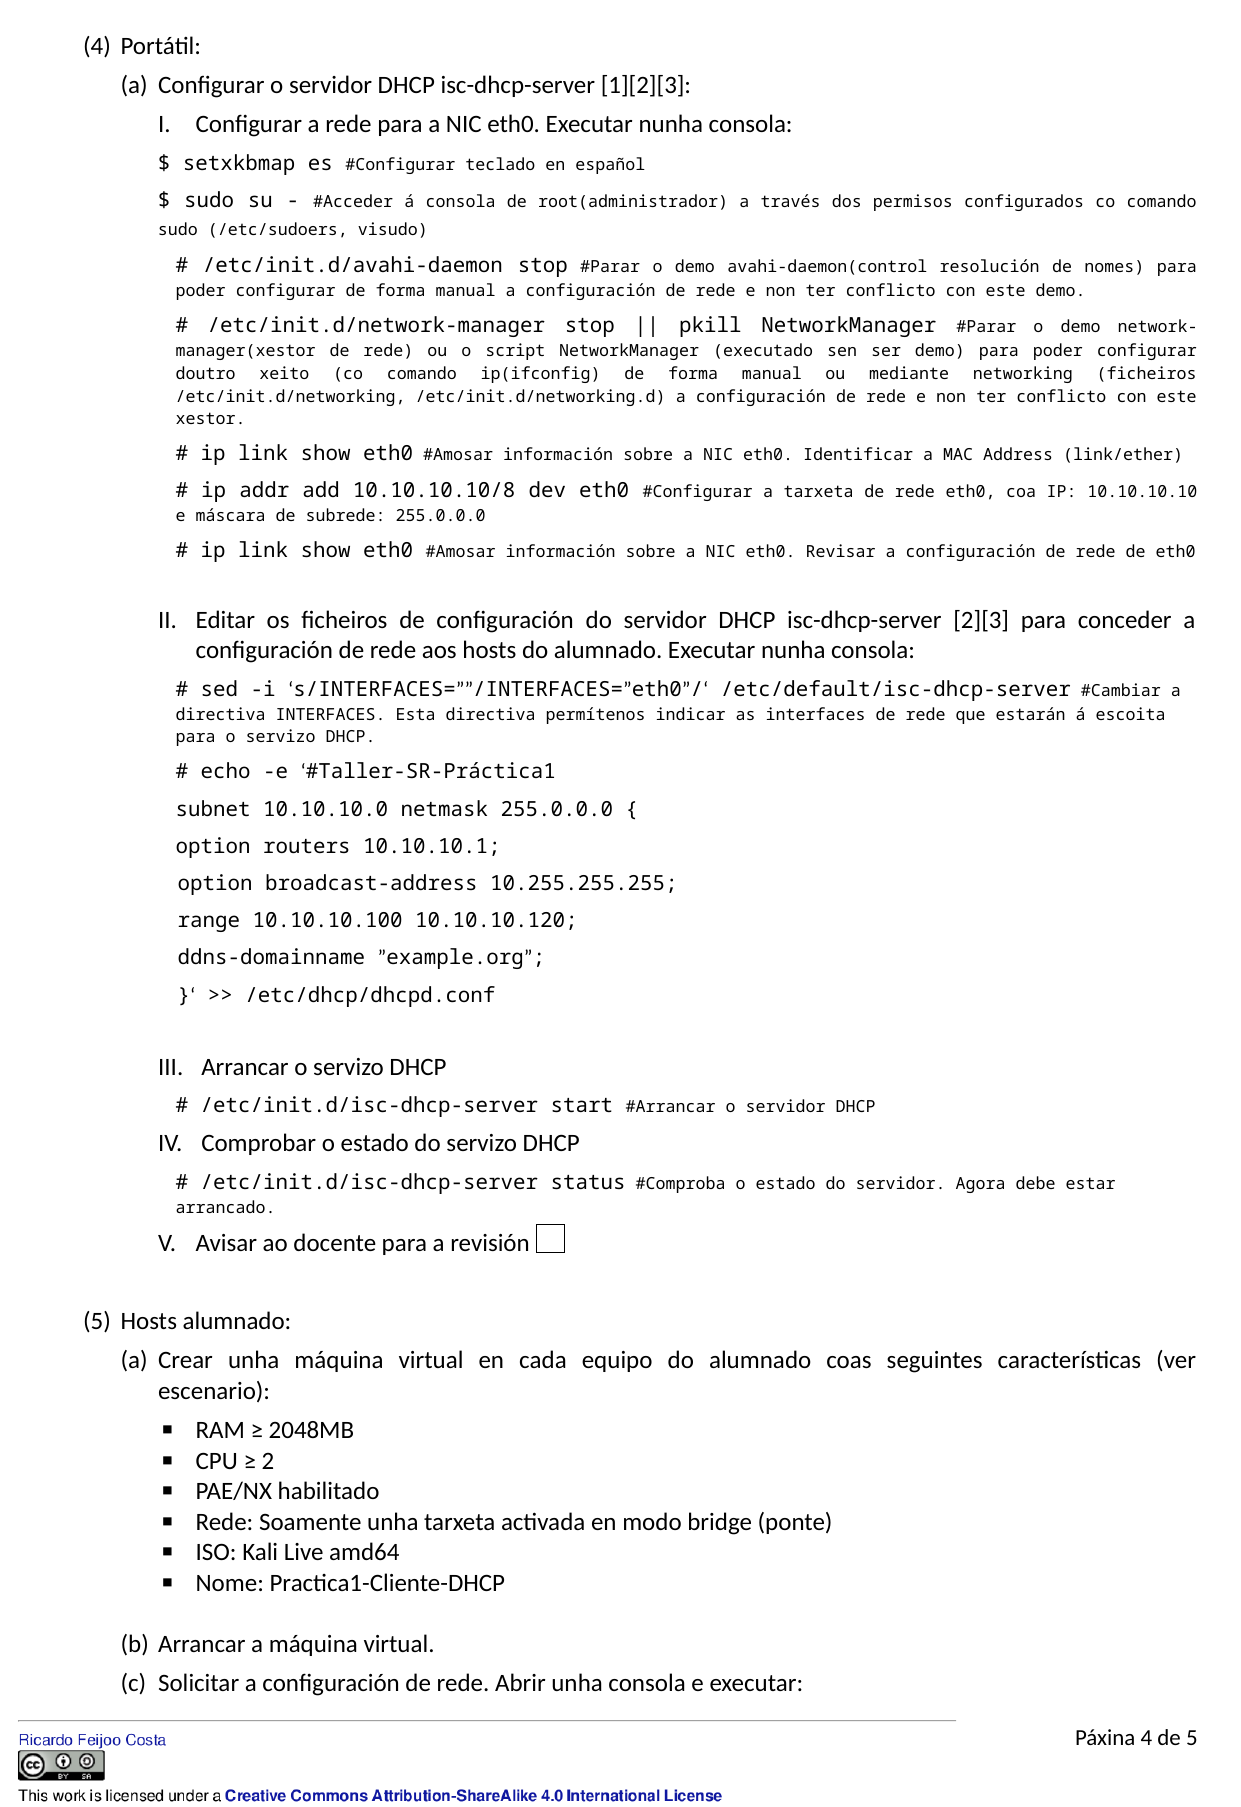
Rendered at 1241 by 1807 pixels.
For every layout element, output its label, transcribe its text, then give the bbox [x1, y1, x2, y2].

list Arrancar o servizo DHCP [158, 1051, 1197, 1082]
list Crear unha máquina virtual en cada equipo do alumnado coas seguintes características (ver escenario): [120, 1344, 1197, 1406]
list Avisar ao docente para a revisión [158, 1227, 1197, 1257]
list Editar os ficheiros de configuración do servidor DHCP isc-dhcp-server [2][3] para conceder a configuración de rede aos hosts do alumnado. Executar nunha consola: [158, 604, 1197, 665]
list # /etc/init.d/isc-dhcp-server status #Comproba o estado do servidor. Agora debe estar arrancado. [140, 1167, 1197, 1218]
list Configurar a rede para a NIC eth0. Executar nunha consola: [158, 108, 1197, 139]
list option routers 10.10.10.1; [140, 831, 1197, 859]
list # ip addr add 10.10.10.10/8 dev eth0 #Configurar a tarxeta de rede eth0, coa IP: 10.10.10.10 e máscara de subrede: 255.0.0.0 [140, 476, 1197, 527]
picture [8, 1715, 957, 1806]
list # ip link show eth0 #Amosar información sobre a NIC eth0. Identificar a MAC Address (link/ether) [140, 438, 1197, 467]
list ISO: Kali Live amd64 [158, 1536, 1197, 1567]
list ddns-domainname ”example.org”; [140, 942, 1197, 971]
list subnet 10.10.10.0 netmask 255.0.0.0 { [140, 794, 1197, 822]
list # ip link show eth0 #Amosar información sobre a NIC eth0. Revisar a configuración de rede de eth0 [140, 536, 1197, 564]
list range 10.10.10.100 10.10.10.120; [140, 905, 1197, 934]
list Hosts alumnado: [83, 1305, 1197, 1336]
list Arrancar a máquina virtual. [120, 1628, 1197, 1658]
list option broadcast-address 10.255.255.255; [140, 868, 1197, 897]
list # /etc/init.d/avahi-daemon stop #Parar o demo avahi-daemon(control resolución de nomes) para poder configurar de forma manual a configuración de rede e non ter conflicto con este demo. [140, 251, 1197, 302]
list Solicitar a configuración de rede. Abrir unha consola e executar: [120, 1667, 1197, 1698]
list # /etc/init.d/network-manager stop || pkill NetworkManager #Parar o demo network-manager(xestor de rede) ou o script NetworkManager (executado sen ser demo) para poder configurar doutro xeito (co comando ip(ifconfig) de forma manual ou mediante networking (ficheiros /etc/init.d/networking, /etc/init.d/networking.d) a configuración de rede e non ter conflicto con este xestor. [140, 310, 1197, 430]
list # /etc/init.d/isc-dhcp-server start #Arrancar o servidor DHCP [140, 1090, 1197, 1119]
list Portátil: [83, 30, 1197, 60]
list CPU ≥ 2 [158, 1445, 1197, 1475]
list }‘ >> /etc/dhcp/dhcpd.conf [140, 980, 1197, 1008]
list Nome: Practica1-Cliente-DHCP [158, 1567, 1197, 1597]
list Rede: Soamente unha tarxeta activada en modo bridge (ponte) [158, 1506, 1197, 1536]
list Configurar o servidor DHCP isc-dhcp-server [1][2][3]: [120, 69, 1197, 100]
list $ setxkbmap es #Configurar teclado en español [122, 148, 1197, 176]
list # echo -e ‘#Taller-SR-Práctica1 [140, 757, 1197, 785]
list $ sudo su - #Acceder á consola de root(administrador) a través dos permisos configurados co comando sudo (/etc/sudoers, visudo) [122, 185, 1197, 242]
list RAM ≥ 2048MB [158, 1414, 1197, 1445]
list # sed -i ‘s/INTERFACES=””/INTERFACES=”eth0”/‘ /etc/default/isc-dhcp-server #Cambiar a directiva INTERFACES. Esta directiva permítenos indicar as interfaces de rede que estarán á escoita para o servizo DHCP. [140, 674, 1197, 748]
list Comprobar o estado do servizo DHCP [158, 1127, 1197, 1158]
list PAE/NX habilitado [158, 1475, 1197, 1506]
